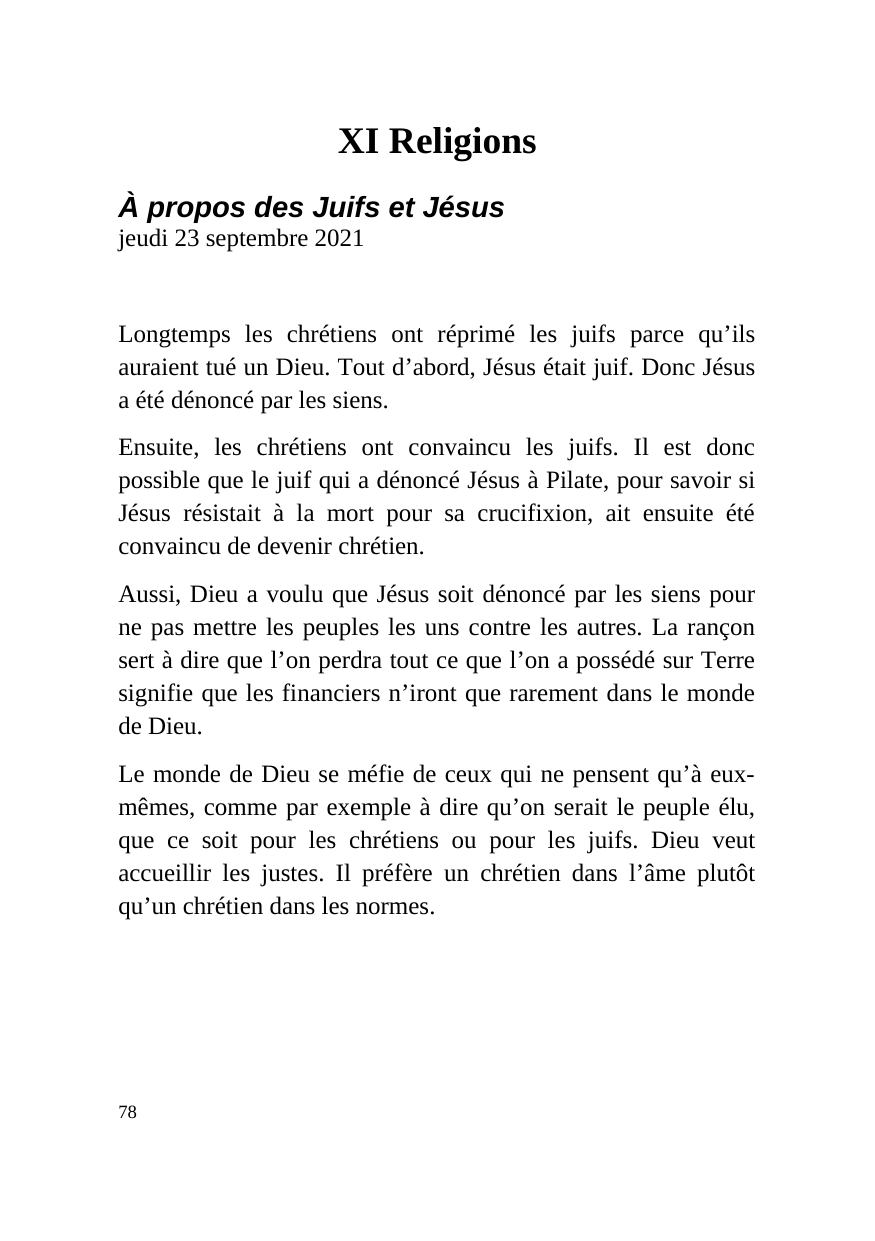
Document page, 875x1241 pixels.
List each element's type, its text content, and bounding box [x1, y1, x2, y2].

subtitle XI Religions [118, 118, 756, 161]
text jeudi 23 septembre 2021 [118, 223, 756, 252]
text Le monde de Dieu se méfie de ceux qui ne pensent qu’à eux-mêmes, comme par exemple à dire qu’on serait le peuple élu, que ce soit pour les chrétiens ou pour les juifs. Dieu veut accueillir les justes. Il préfère un chrétien dans l’âme plutôt qu’un chrétien dans les normes. [118, 759, 756, 919]
subtitle À propos des Juifs et Jésus [118, 190, 756, 223]
text Longtemps les chrétiens ont réprimé les juifs parce qu’ils auraient tué un Dieu. Tout d’abord, Jésus était juif. Donc Jésus a été dénoncé par les siens. [118, 319, 756, 413]
text Aussi, Dieu a voulu que Jésus soit dénoncé par les siens pour ne pas mettre les peuples les uns contre les autres. La rançon sert à dire que l’on perdra tout ce que l’on a possédé sur Terre signifie que les financiers n’iront que rarement dans le monde de Dieu. [118, 579, 756, 740]
text Ensuite, les chrétiens ont convaincu les juifs. Il est donc possible que le juif qui a dénoncé Jésus à Pilate, pour savoir si Jésus résistait à la mort pour sa crucifixion, ait ensuite été convaincu de devenir chrétien. [118, 432, 756, 560]
